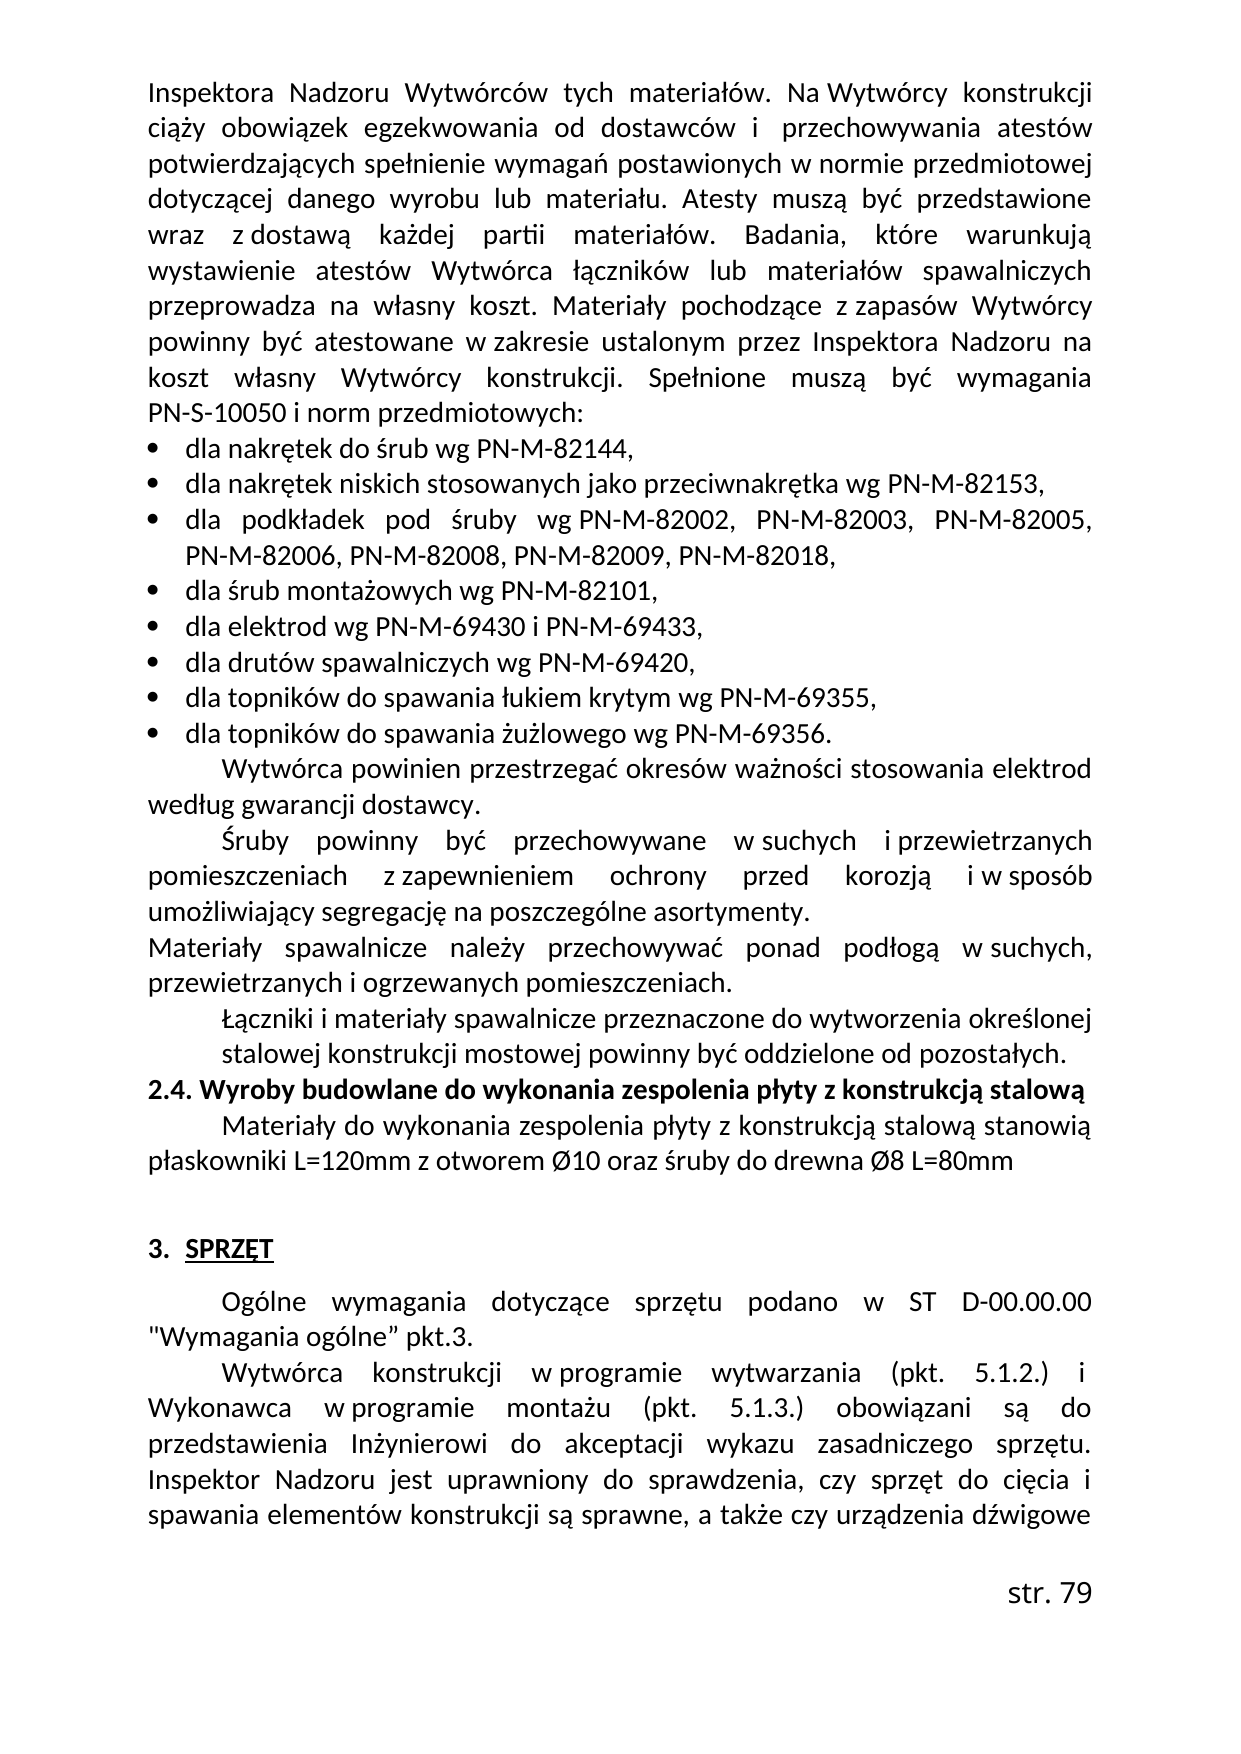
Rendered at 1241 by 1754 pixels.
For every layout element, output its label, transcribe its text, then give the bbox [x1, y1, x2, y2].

list dla drutów spawalniczych wg PN‑M‑69420, [148, 644, 1093, 679]
list dla topników do spawania łukiem krytym wg PN‑M‑69355, [148, 679, 1093, 715]
text Wytwórca powinien przestrzegać okresów ważności stosowania elektrod według gwarancji dostawcy. [148, 751, 1093, 822]
text Inspektora Nadzoru Wytwórców tych materiałów. Na Wytwórcy konstrukcji ciąży obowiązek egzekwowania od dostawców i przechowywania atestów potwierdzających spełnienie wymagań postawionych w normie przedmiotowej dotyczącej danego wyrobu lub materiału. Atesty muszą być przedstawione wraz z dostawą każdej partii materiałów. Badania, które warunkują wystawienie atestów Wytwórca łączników lub materiałów spawalniczych przeprowadza na własny koszt. Materiały pochodzące z zapasów Wytwórcy powinny być atestowane w zakresie ustalonym przez Inspektora Nadzoru na koszt własny Wytwórcy konstrukcji. Spełnione muszą być wymagania PN‑S‑10050 i norm przedmiotowych: [148, 74, 1093, 430]
text 2.4. Wyroby budowlane do wykonania zespolenia płyty z konstrukcją stalową [148, 1071, 1093, 1107]
list dla nakrętek do śrub wg PN‑M‑82144, [148, 430, 1093, 466]
text Wytwórca konstrukcji w programie wytwarzania (pkt. 5.1.2.) i Wykonawca w programie montażu (pkt. 5.1.3.) obowiązani są do przedstawienia Inżynierowi do akceptacji wykazu zasadniczego sprzętu. Inspektor Nadzoru jest uprawniony do sprawdzenia, czy sprzęt do cięcia i spawania elementów konstrukcji są sprawne, a także czy urządzenia dźwigowe [148, 1354, 1093, 1532]
list dla elektrod wg PN‑M‑69430 i PN‑M‑69433, [148, 608, 1093, 644]
text Łączniki i materiały spawalnicze przeznaczone do wytworzenia określonej stalowej konstrukcji mostowej powinny być oddzielone od pozostałych. [221, 1000, 1093, 1071]
text Śruby powinny być przechowywane w suchych i przewietrzanych pomieszczeniach z zapewnieniem ochrony przed korozją i w sposób umożliwiający segregację na poszczególne asortymenty. [148, 822, 1093, 929]
list dla nakrętek niskich stosowanych jako przeciwnakrętka wg PN‑M‑82153, [148, 466, 1093, 501]
text Ogólne wymagania dotyczące sprzętu podano w ST D-00.00.00 "Wymagania ogólne” pkt.3. [148, 1283, 1093, 1354]
list SPRZĘT [148, 1230, 1093, 1266]
text Materiały do wykonania zespolenia płyty z konstrukcją stalową stanowią płaskowniki L=120mm z otworem Ø10 oraz śruby do drewna Ø8 L=80mm [148, 1107, 1093, 1178]
list dla topników do spawania żużlowego wg PN‑M‑69356. [148, 715, 1093, 751]
list dla śrub montażowych wg PN‑M‑82101, [148, 572, 1093, 608]
list dla podkładek pod śruby wg PN‑M‑82002, PN‑M‑82003, PN‑M‑82005, PN‑M‑82006, PN‑M‑82008, PN‑M‑82009, PN‑M‑82018, [148, 501, 1093, 572]
text Materiały spawalnicze należy przechowywać ponad podłogą w suchych, przewietrzanych i ogrzewanych pomieszczeniach. [148, 929, 1093, 1000]
